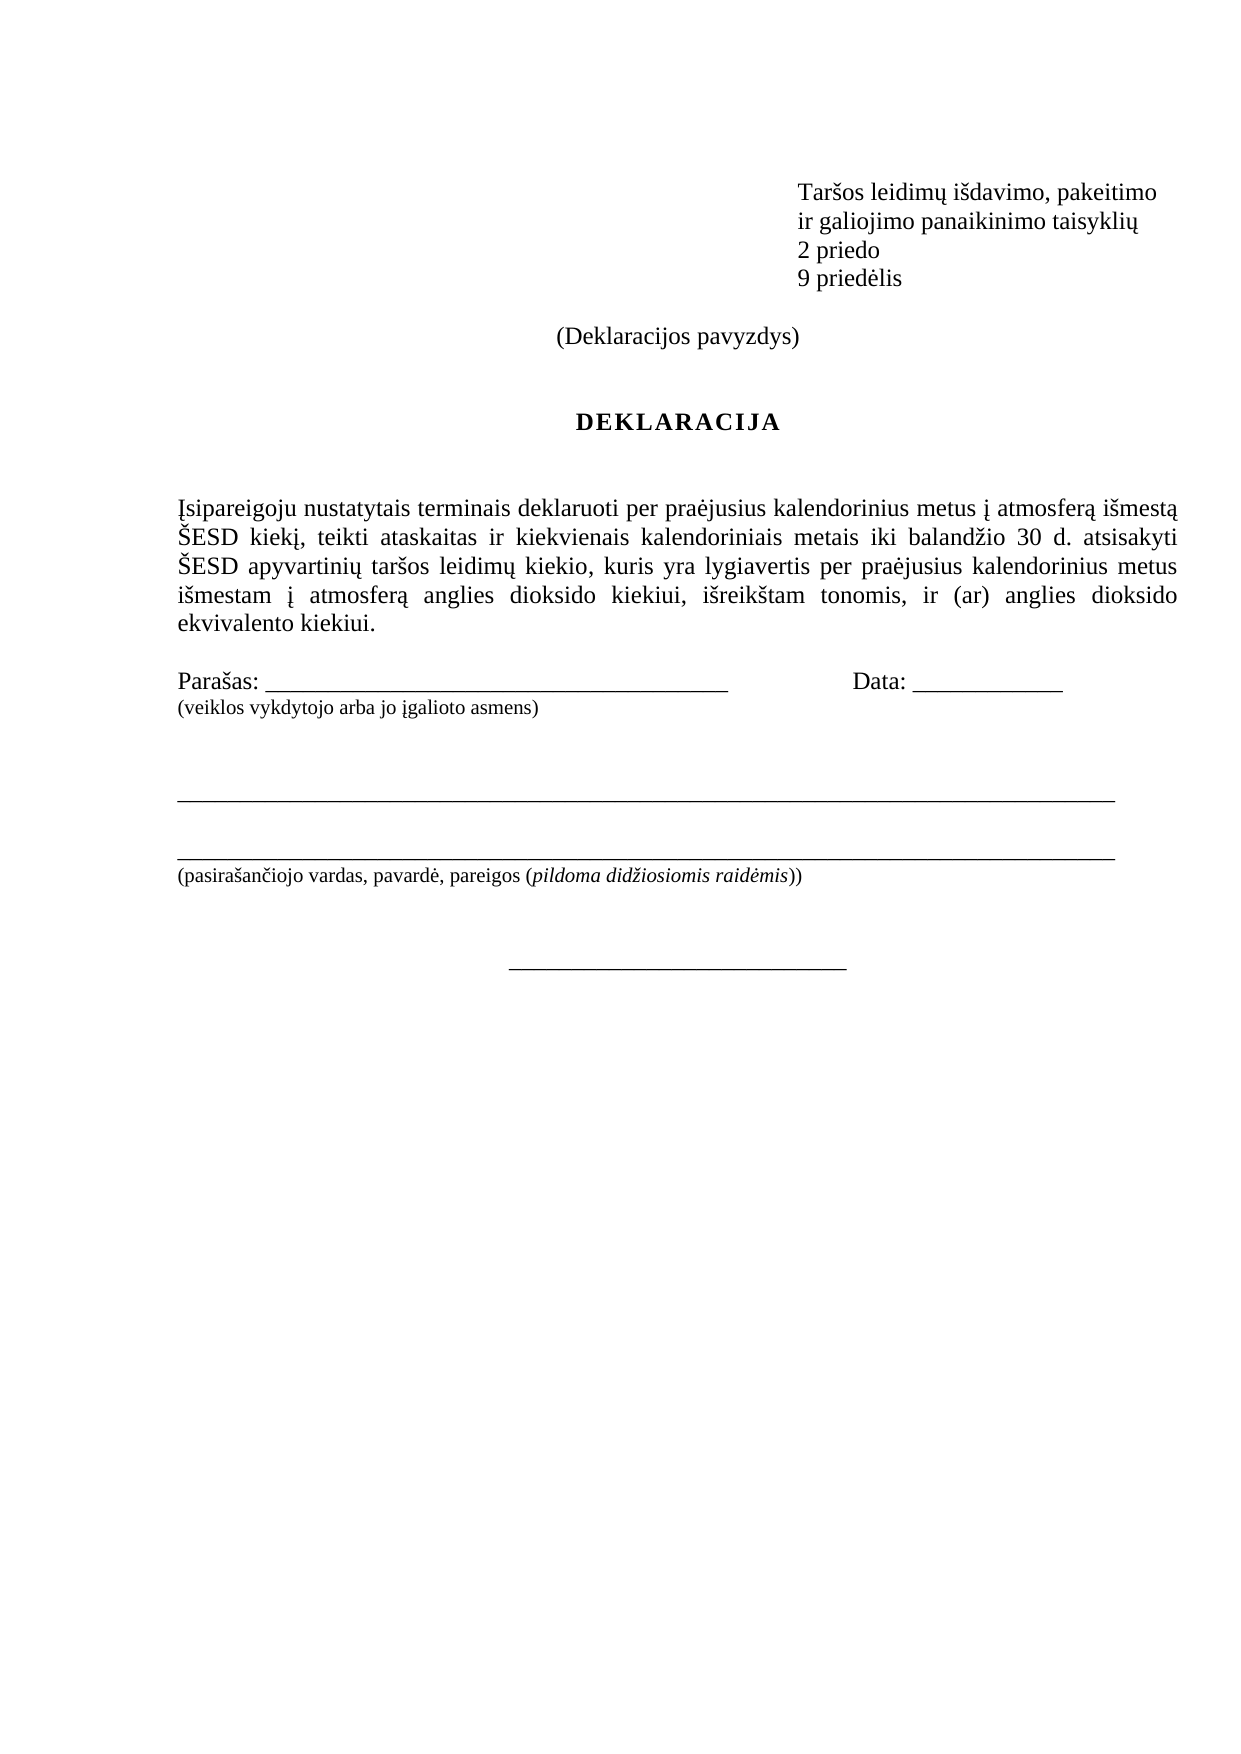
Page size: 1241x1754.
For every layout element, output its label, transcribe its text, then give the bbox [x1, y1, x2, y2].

text Įsipareigoju nustatytais terminais deklaruoti per praėjusius kalendorinius metus į atmosferą išmestą ŠESD kiekį, teikti ataskaitas ir kiekvienais kalendoriniais metais iki balandžio 30 d. atsisakyti ŠESD apyvartinių taršos leidimų kiekio, kuris yra lygiavertis per praėjusius kalendorinius metus išmestam į atmosferą anglies dioksido kiekiui, išreikštam tonomis, ir (ar) anglies dioksido ekvivalento kiekiui. [177, 493, 1178, 637]
text (Deklaracijos pavyzdys) [177, 321, 1178, 350]
text Taršos leidimų išdavimo, pakeitimo [177, 177, 1178, 206]
text (veiklos vykdytojo arba jo įgalioto asmens) [177, 695, 1178, 719]
text deklaracija [177, 407, 1178, 436]
text Parašas: _____________________________________ Data: ____________ [177, 666, 1178, 695]
text ___________________________________________________________________________ ___________________________________________________________________________ [177, 776, 1178, 862]
text 9 priedėlis [177, 263, 1178, 292]
text 2 priedo [177, 235, 1178, 263]
text ir galiojimo panaikinimo taisyklių [177, 206, 1178, 235]
text ___________________________ [177, 944, 1178, 973]
text (pasirašančiojo vardas, pavardė, pareigos (pildoma didžiosiomis raidėmis)) [177, 862, 1178, 887]
